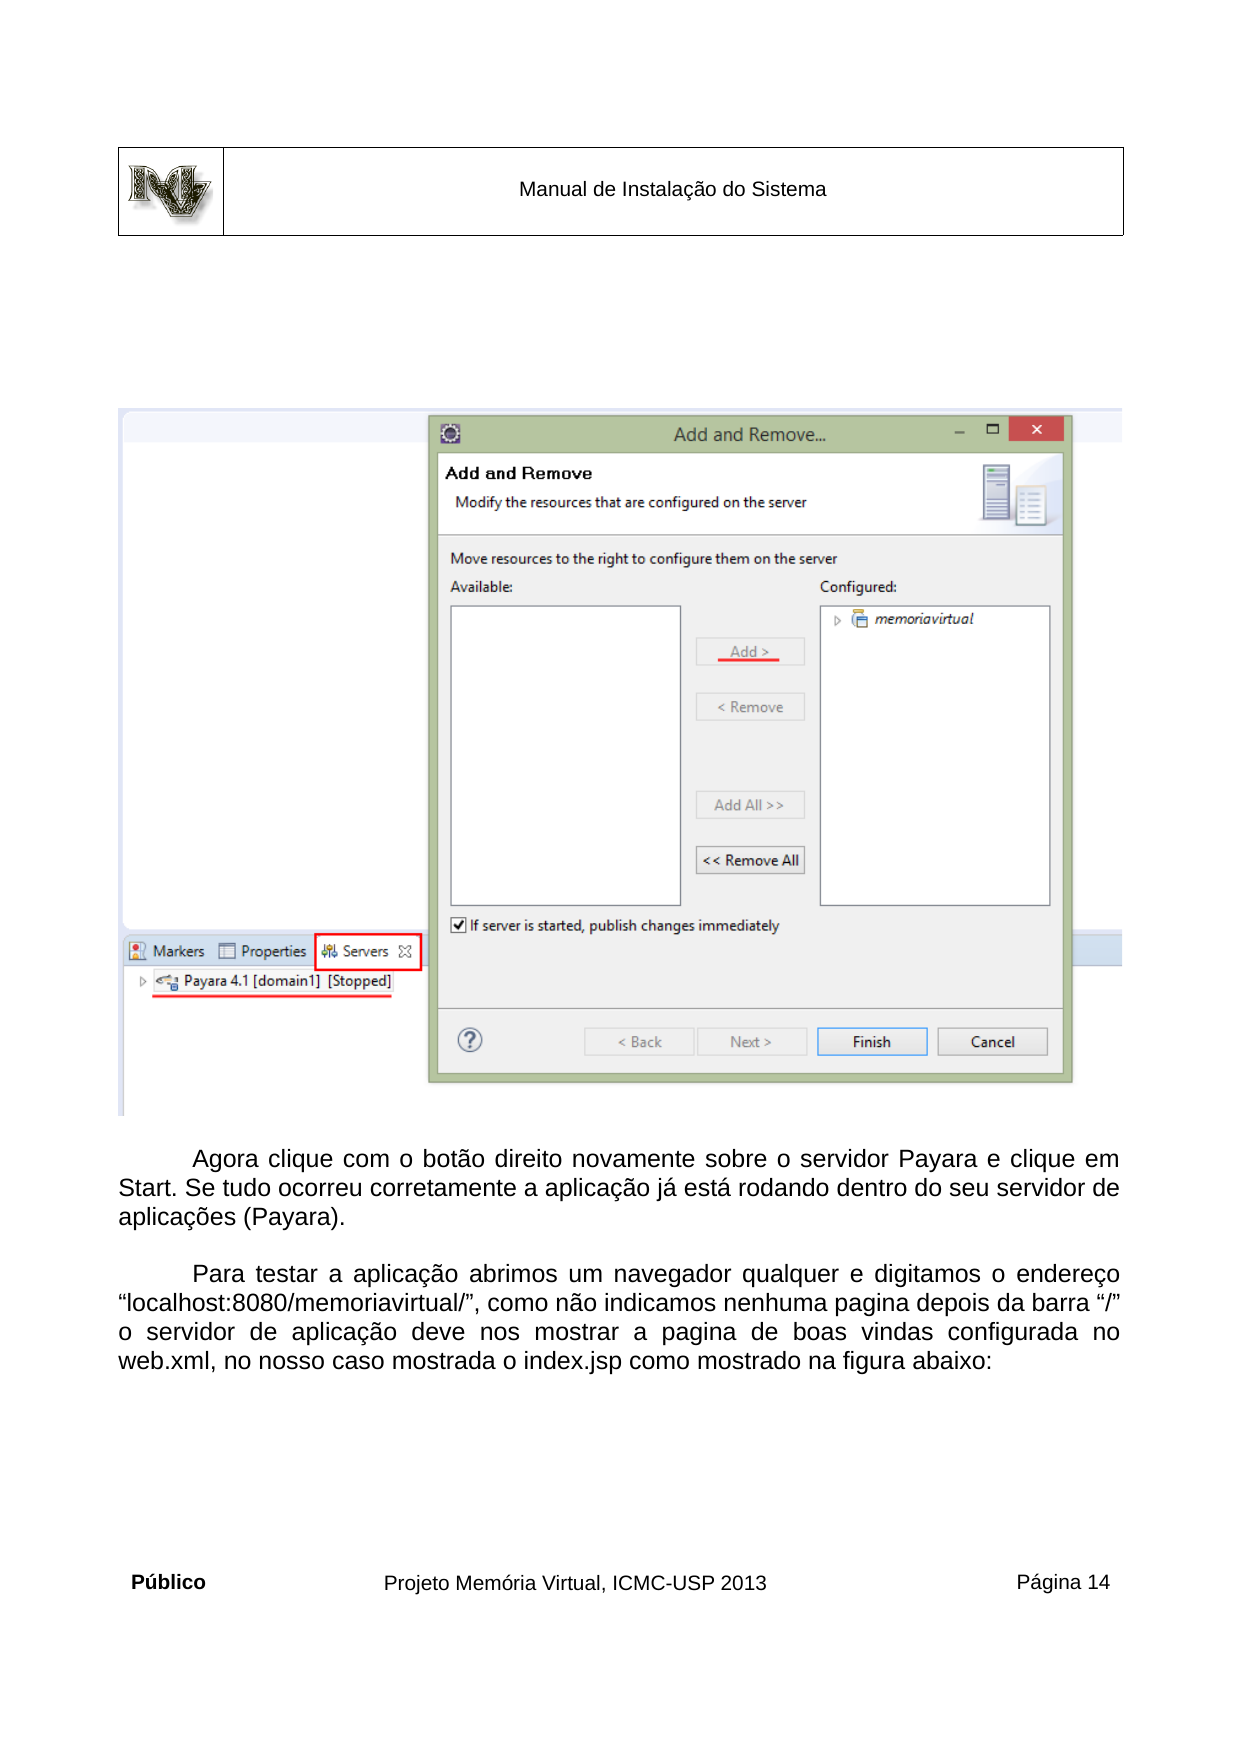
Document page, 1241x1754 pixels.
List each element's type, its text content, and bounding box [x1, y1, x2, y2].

text Para testar a aplicação abrimos um navegador qualquer e digitamos o endereço “localhost:8080/memoriavirtual/”, como não indicamos nenhuma pagina depois da barra “/” o servidor de aplicação deve nos mostrar a pagina de boas vindas configurada no web.xml, no nosso caso mostrada o index.jsp como mostrado na figura abaixo: [118, 1259, 1122, 1374]
picture [123, 153, 214, 229]
text Agora clique com o botão direito novamente sobre o servidor Payara e clique em Start. Se tudo ocorreu corretamente a aplicação já está rodando dentro do seu servidor de aplicações (Payara). [118, 1144, 1122, 1231]
picture [118, 408, 1123, 1116]
